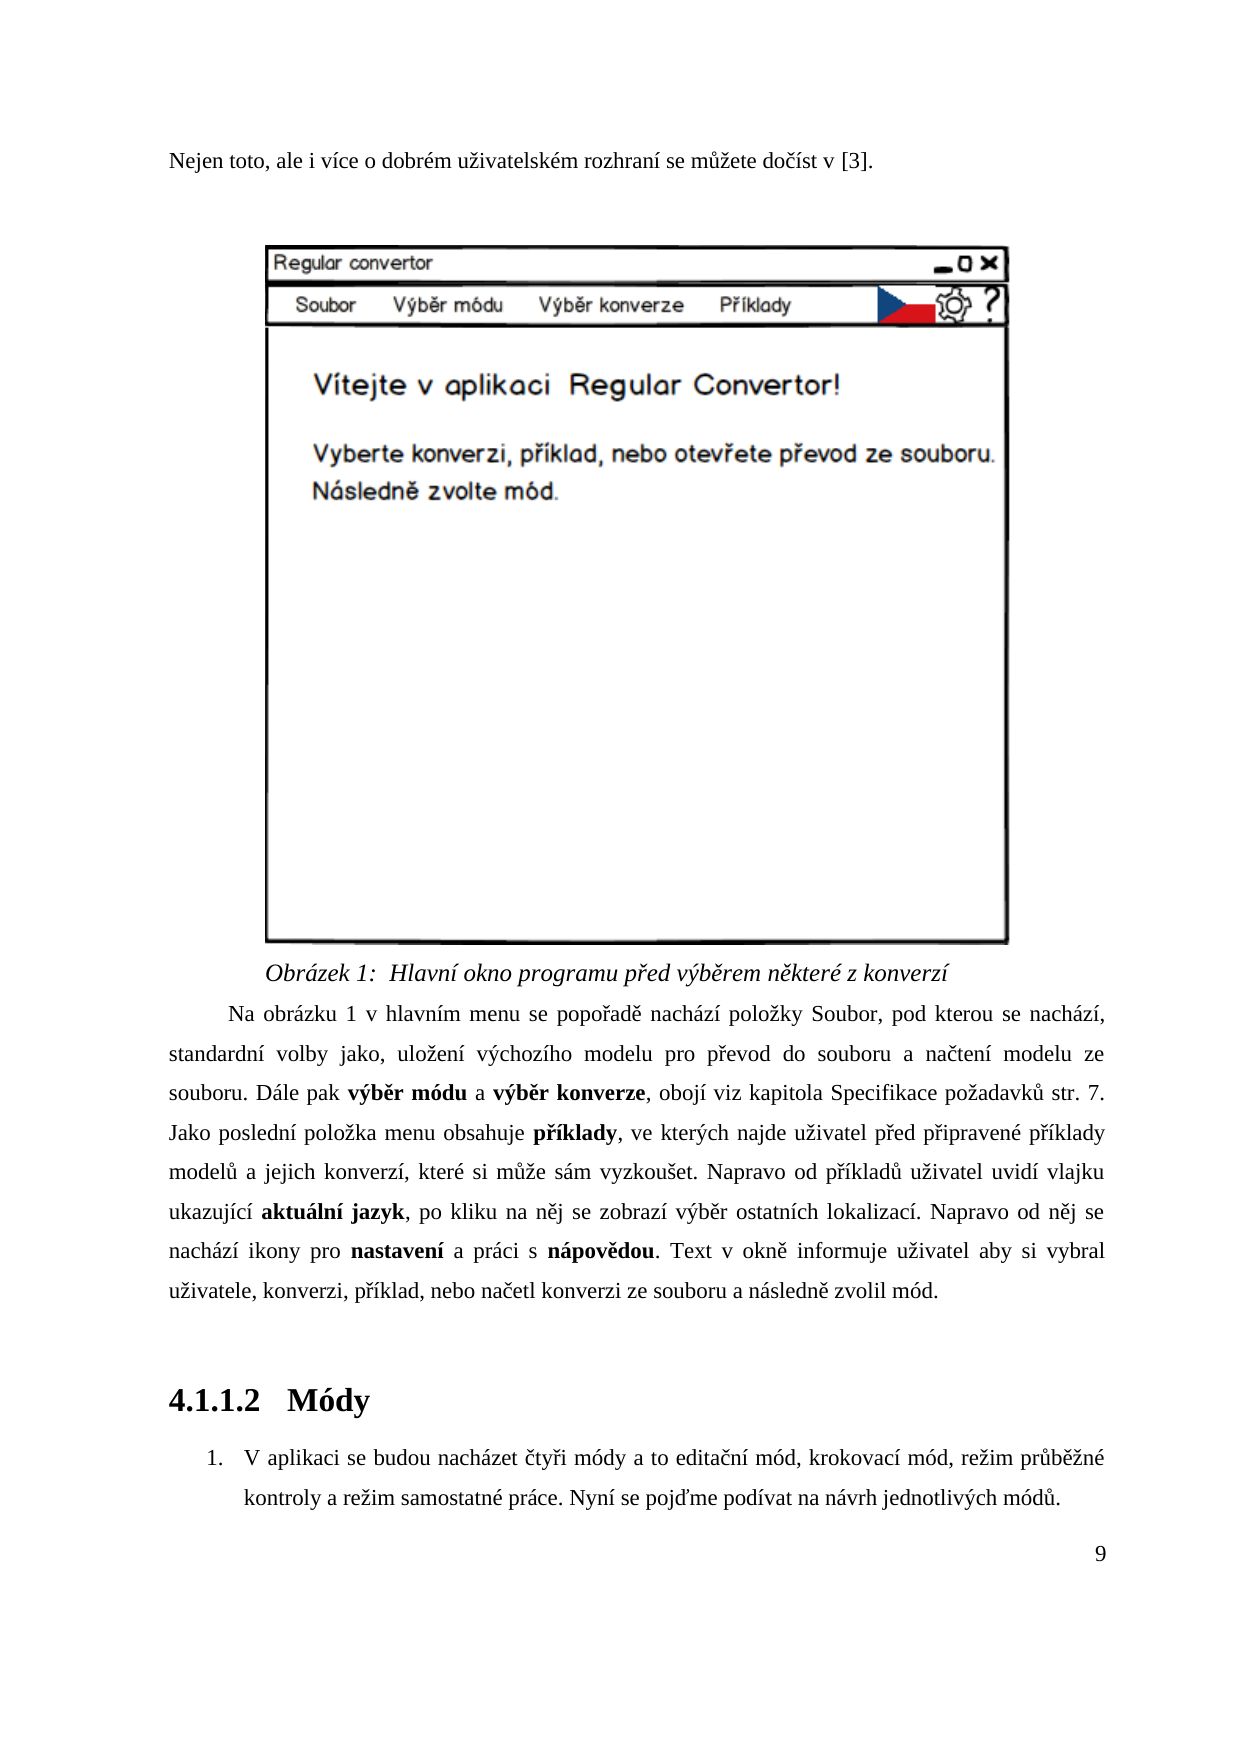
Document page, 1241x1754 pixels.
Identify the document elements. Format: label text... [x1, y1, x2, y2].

subtitle Módy [169, 1381, 1106, 1419]
text [265, 233, 1010, 245]
text Nejen toto, ale i více o dobrém uživatelském rozhraní se můžete dočíst v [3]. [169, 148, 1106, 174]
list V aplikaci se budou nacházet čtyři módy a to editační mód, krokovací mód, režim průběžné kontroly a režim samostatné práce. Nyní se pojďme podívat na návrh jednotlivých módů. [206, 1444, 1106, 1510]
picture [265, 245, 1011, 945]
text Obrázek 1: Hlavní okno programu před výběrem některé z konverzí [265, 945, 1010, 987]
text Na obrázku 1 v hlavním menu se popořadě nachází položky Soubor, pod kterou se nachází, standardní volby jako, uložení výchozího modelu pro převod do souboru a načtení modelu ze souboru. Dále pak výběr módu a výběr konverze, obojí viz kapitola Specifikace požadavků str. 7. Jako poslední položka menu obsahuje příklady, ve kterých najde uživatel před připravené příklady modelů a jejich konverzí, které si může sám vyzkoušet. Napravo od příkladů uživatel uvidí vlajku ukazující aktuální jazyk, po kliku na něj se zobrazí výběr ostatních lokalizací. Napravo od něj se nachází ikony pro nastavení a práci s nápovědou. Text v okně informuje uživatel aby si vybral uživatele, konverzi, příklad, nebo načetl konverzi ze souboru a následně zvolil mód. [169, 227, 1106, 1303]
